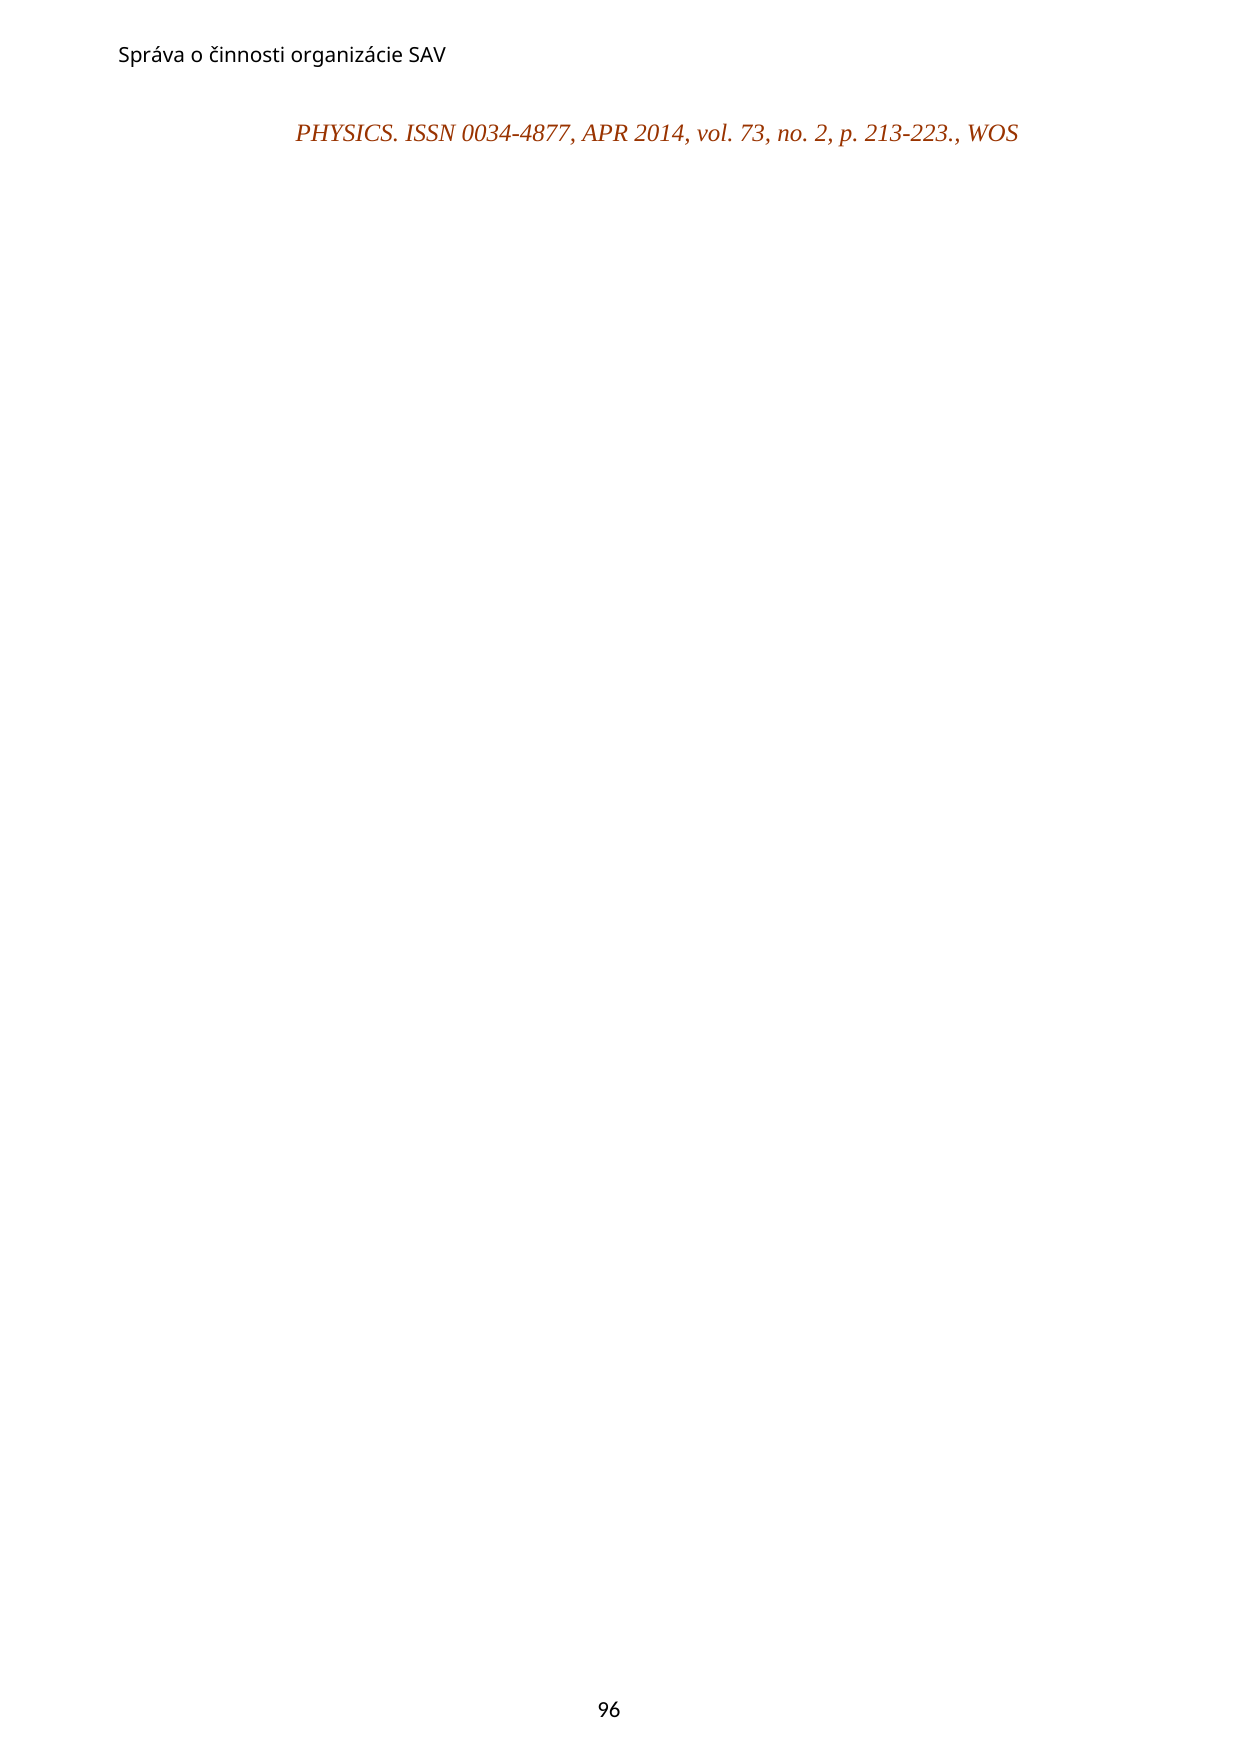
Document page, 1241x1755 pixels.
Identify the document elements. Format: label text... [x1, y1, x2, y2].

text PHYSICS. ISSN 0034-4877, APR 2014, vol. 73, no. 2, p. 213-223., WOS [295, 118, 1122, 147]
